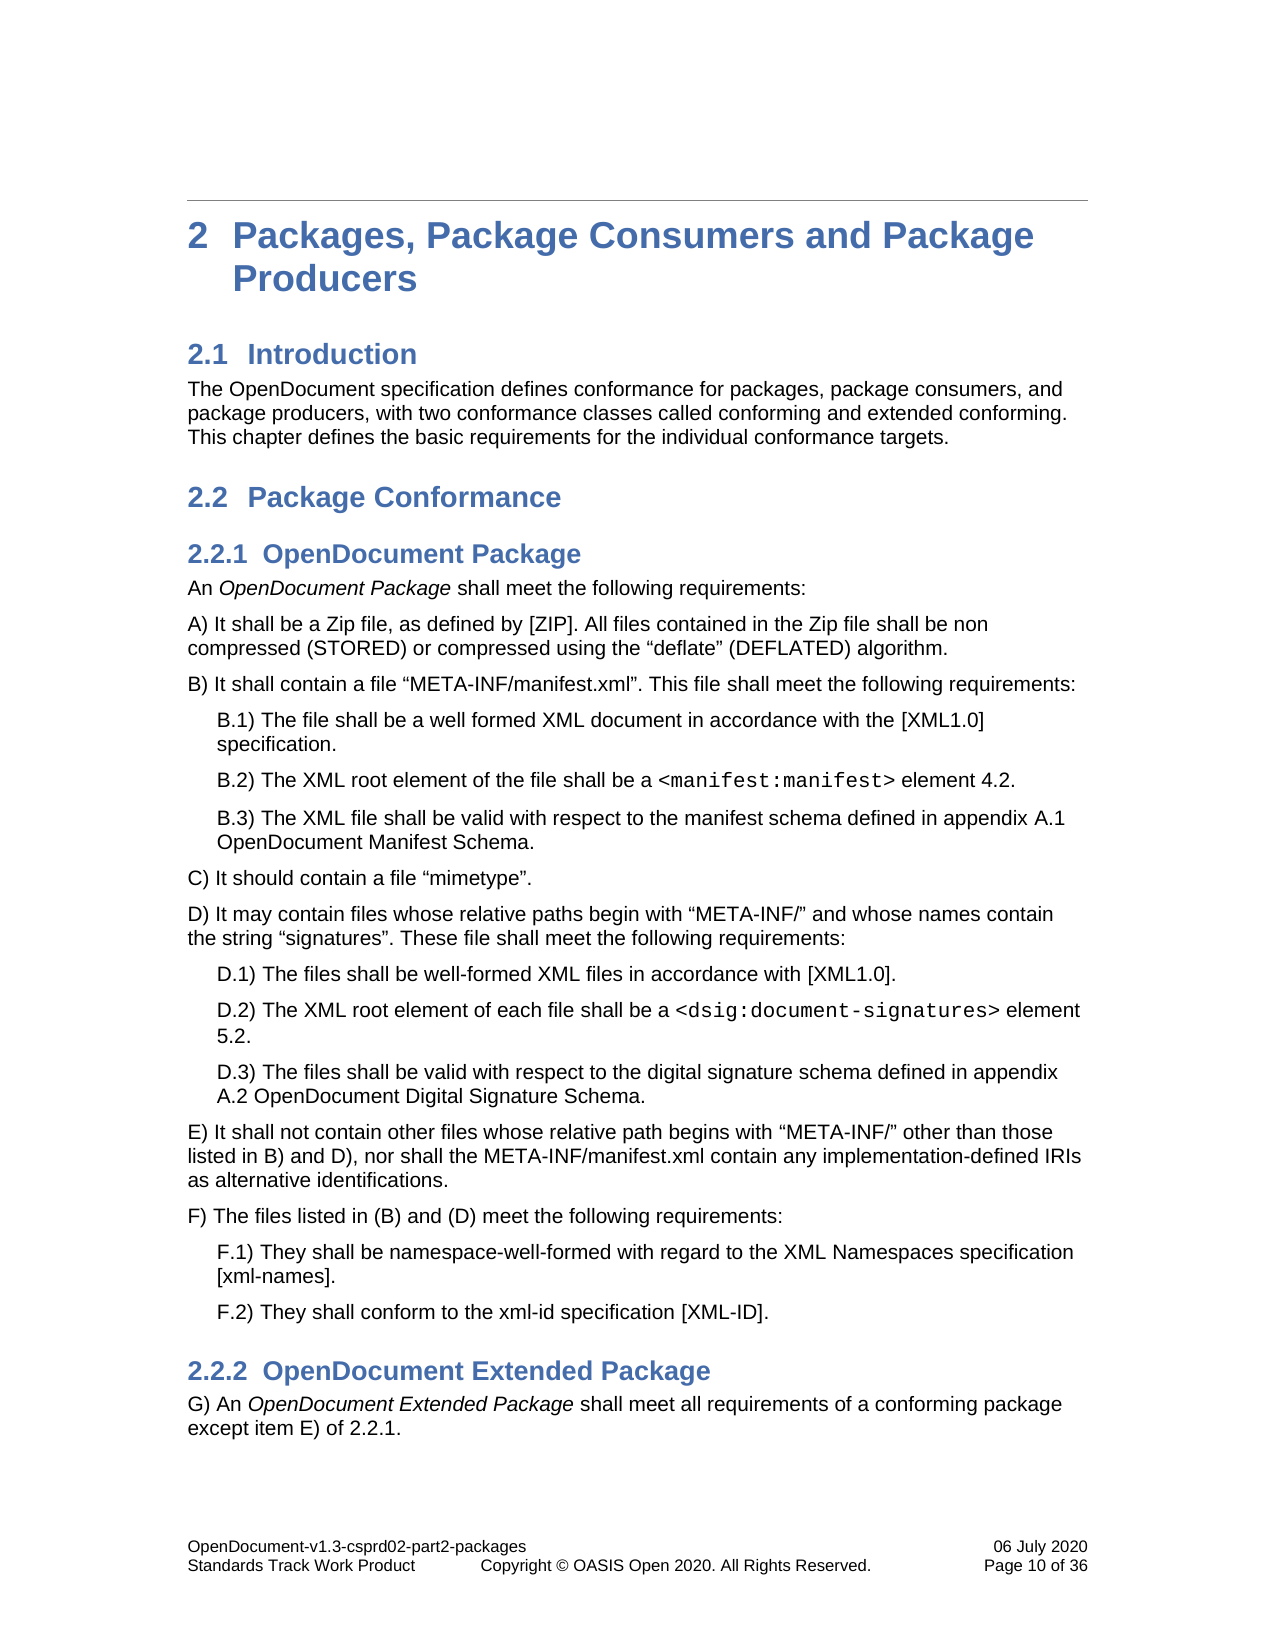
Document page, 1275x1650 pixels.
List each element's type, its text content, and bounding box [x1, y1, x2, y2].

subtitle Package Conformance [187, 480, 1088, 513]
list The XML file shall be valid with respect to the manifest schema defined in appendix A.1 OpenDocument Manifest Schema. [187, 806, 1088, 853]
subtitle Introduction [187, 337, 1088, 371]
subtitle OpenDocument Extended Package [187, 1354, 1088, 1386]
subtitle Packages, Package Consumers and Package Producers [187, 201, 1088, 300]
list It shall contain a file “META-INF/manifest.xml”. This file shall meet the following requirements: [187, 672, 1088, 696]
list It should contain a file “mimetype”. [187, 866, 1088, 889]
list An OpenDocument Extended Package shall meet all requirements of a conforming package except item E) of 2.2.1. [187, 1392, 1088, 1440]
subtitle OpenDocument Package [187, 538, 1088, 569]
list They shall be namespace-well-formed with regard to the XML Namespaces specification [xml-names]. [187, 1239, 1088, 1287]
text An OpenDocument Package shall meet the following requirements: [187, 576, 1088, 599]
list It may contain files whose relative paths begin with “META-INF/” and whose names contain the string “signatures”. These file shall meet the following requirements: [187, 902, 1088, 949]
list The file shall be a well formed XML document in accordance with the [XML1.0] specification. [187, 708, 1088, 756]
list It shall not contain other files whose relative path begins with “META-INF/” other than those listed in B) and D), nor shall the META-INF/manifest.xml contain any implementation-defined IRIs as alternative identifications. [187, 1119, 1088, 1191]
list The XML root element of the file shall be a <manifest:manifest> element 4.2. [187, 768, 1088, 793]
list They shall conform to the xml-id specification [XML-ID]. [187, 1299, 1088, 1323]
list It shall be a Zip file, as defined by [ZIP]. All files contained in the Zip file shall be non compressed (STORED) or compressed using the “deflate” (DEFLATED) algorithm. [187, 612, 1088, 659]
list The files listed in (B) and (D) meet the following requirements: [187, 1203, 1088, 1227]
list The files shall be well-formed XML files in accordance with [XML1.0]. [187, 962, 1088, 986]
list The files shall be valid with respect to the digital signature schema defined in appendix A.2 OpenDocument Digital Signature Schema. [187, 1059, 1088, 1107]
text The OpenDocument specification defines conformance for packages, package consumers, and package producers, with two conformance classes called conforming and extended conforming. This chapter defines the basic requirements for the individual conformance targets. [187, 377, 1088, 449]
list The XML root element of each file shall be a <dsig:document-signatures> element 5.2. [187, 998, 1088, 1047]
